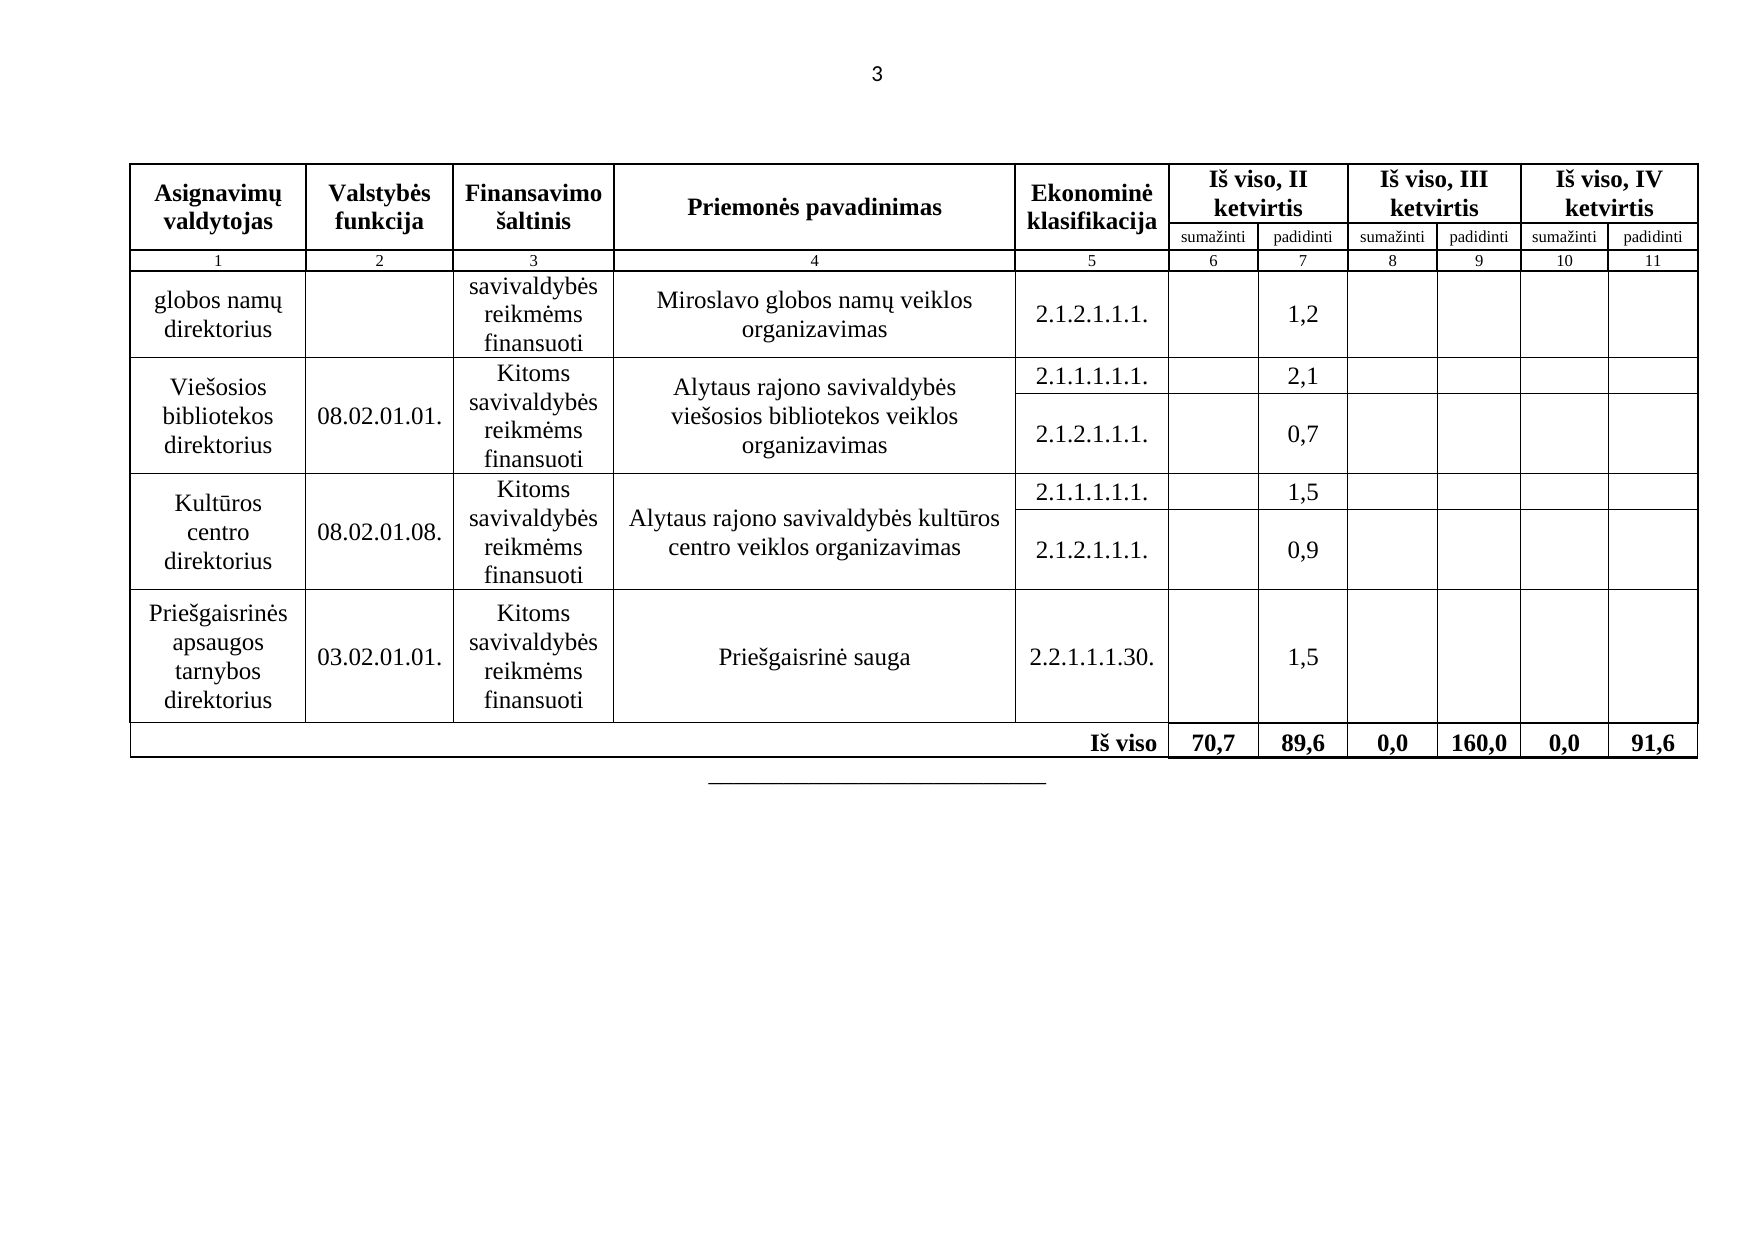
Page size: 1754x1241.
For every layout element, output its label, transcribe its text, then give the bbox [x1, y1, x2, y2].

table_cell 5 [1016, 251, 1168, 270]
table_cell 1,5 [1259, 474, 1347, 509]
table_cell [1521, 394, 1608, 473]
table_cell 11 [1609, 251, 1697, 270]
table_cell 1,2 [1259, 272, 1347, 357]
table_header Priemonės pavadinimas [615, 165, 1014, 248]
table_cell Miroslavo globos namų veiklos organizavimas [614, 272, 1015, 357]
table_cell 160,0 [1438, 724, 1520, 756]
table_cell 10 [1522, 251, 1607, 270]
table_cell 1,5 [1259, 590, 1347, 722]
table_cell padidinti [1438, 224, 1520, 248]
table_cell [1169, 358, 1258, 393]
table_cell sumažinti [1349, 224, 1436, 248]
table_cell 2,1 [1259, 358, 1347, 393]
table_cell Kitoms savivaldybės reikmėms finansuoti [454, 474, 613, 589]
text ___________________________ [118, 758, 1636, 787]
table_cell Kitoms savivaldybės reikmėms finansuoti [454, 358, 613, 473]
table_cell 0,7 [1259, 394, 1347, 473]
table_cell [1609, 590, 1697, 722]
table_cell [1521, 358, 1608, 393]
table_cell 2 [307, 251, 452, 270]
table_cell 2.1.1.1.1.1. [1016, 474, 1168, 509]
table_cell Alytaus rajono savivaldybės kultūros centro veiklos organizavimas [614, 474, 1015, 589]
table_cell [1169, 510, 1258, 589]
table_cell [1521, 272, 1608, 357]
table_cell 2.1.1.1.1.1. [1016, 358, 1168, 393]
table_cell sumažinti [1522, 224, 1607, 248]
table_cell 03.02.01.01. [306, 590, 453, 722]
table_cell [1521, 590, 1608, 722]
table_header Asignavimų valdytojas [131, 165, 305, 248]
table_cell 9 [1438, 251, 1520, 270]
table_cell [1438, 474, 1520, 509]
table_cell [1348, 394, 1437, 473]
table_cell 70,7 [1169, 724, 1258, 756]
table_cell [1169, 394, 1258, 473]
table_cell Alytaus rajono savivaldybės viešosios bibliotekos veiklos organizavimas [614, 358, 1015, 473]
table_header Iš viso, II ketvirtis [1170, 165, 1347, 222]
table_cell Kitoms savivaldybės reikmėms finansuoti [454, 590, 613, 722]
table_cell [1169, 272, 1258, 357]
table_cell [1438, 358, 1520, 393]
table_cell 8 [1349, 251, 1436, 270]
table_cell savivaldybės reikmėms finansuoti [454, 272, 613, 357]
table_cell padidinti [1609, 224, 1697, 248]
table_header Iš viso, IV ketvirtis [1522, 165, 1697, 222]
table_cell 0,0 [1348, 724, 1437, 756]
table_cell Iš viso [131, 723, 1168, 756]
table_cell Viešosios bibliotekos direktorius [131, 358, 305, 473]
table_cell [1348, 590, 1437, 722]
table_cell globos namų direktorius [131, 272, 305, 357]
table_cell 89,6 [1259, 724, 1347, 756]
table_header Finansavimo šaltinis [454, 165, 613, 248]
table_cell [1438, 394, 1520, 473]
table_cell 4 [615, 251, 1014, 270]
table_cell [1609, 358, 1697, 393]
table_cell [1348, 510, 1437, 589]
table_cell 0,0 [1521, 724, 1608, 756]
table_cell 3 [454, 251, 613, 270]
table_cell Priešgaisrinės apsaugos tarnybos direktorius [131, 590, 305, 722]
table_cell [1609, 272, 1697, 357]
table_cell 7 [1259, 251, 1347, 270]
table_cell [1348, 474, 1437, 509]
table_cell [1521, 510, 1608, 589]
table_cell 0,9 [1259, 510, 1347, 589]
table_cell [1438, 272, 1520, 357]
table_cell padidinti [1259, 224, 1347, 248]
table_header Iš viso, III ketvirtis [1349, 165, 1520, 222]
table_header Ekonominė klasifikacija [1016, 165, 1168, 248]
table_cell [1169, 474, 1258, 509]
table_cell [1609, 474, 1697, 509]
table_cell 08.02.01.08. [306, 474, 453, 589]
table_cell [1438, 590, 1520, 722]
table_header Valstybės funkcija [307, 165, 452, 248]
table_cell 6 [1170, 251, 1257, 270]
table_cell [1169, 590, 1258, 722]
table_cell Priešgaisrinė sauga [614, 590, 1015, 722]
table_cell [1348, 272, 1437, 357]
table_cell [1348, 358, 1437, 393]
table_cell 08.02.01.01. [306, 358, 453, 473]
table_cell Kultūros centro direktorius [131, 474, 305, 589]
table_cell 2.1.2.1.1.1. [1016, 272, 1168, 357]
table_cell [1438, 510, 1520, 589]
table_cell 1 [131, 251, 305, 270]
table_cell 2.1.2.1.1.1. [1016, 510, 1168, 589]
table_cell sumažinti [1170, 224, 1257, 248]
table_cell [306, 272, 453, 357]
table_cell 2.1.2.1.1.1. [1016, 394, 1168, 473]
table_cell 2.2.1.1.1.30. [1016, 590, 1168, 722]
table_cell 91,6 [1609, 724, 1697, 756]
table_cell [1521, 474, 1608, 509]
table_cell [1609, 510, 1697, 589]
table_cell [1609, 394, 1697, 473]
